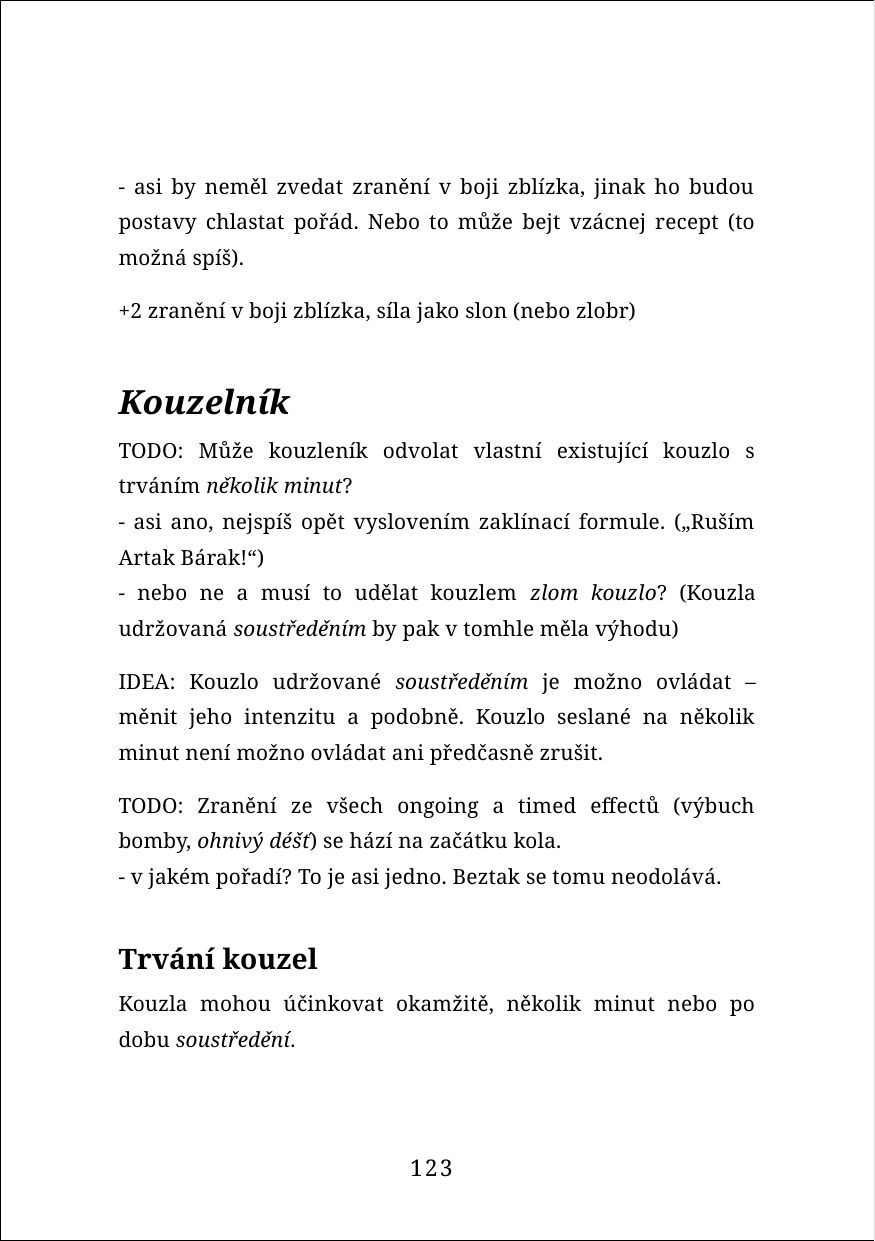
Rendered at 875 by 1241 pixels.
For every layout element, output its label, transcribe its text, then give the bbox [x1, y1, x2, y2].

text TODO: Zranění ze všech ongoing a timed effectů (výbuch bomby, ohnivý déšť) se hází na začátku kola. - v jakém pořadí? To je asi jedno. Beztak se tomu neodolává. [118, 791, 756, 891]
text IDEA: Kouzlo udržované soustředěním je možno ovládat – měnit jeho intenzitu a podobně. Kouzlo seslané na několik minut není možno ovládat ani předčasně zrušit. [118, 667, 756, 766]
text - asi by neměl zvedat zranění v boji zblízka, jinak ho budou postavy chlastat pořád. Nebo to může bejt vzácnej recept (to možná spíš). [118, 172, 756, 271]
subtitle Kouzelník [118, 379, 756, 424]
text TODO: Může kouzleník odvolat vlastní existující kouzlo s trváním několik minut? - asi ano, nejspíš opět vyslovením zaklínací formule. („Ruším Artak Bárak!“) - nebo ne a musí to udělat kouzlem zlom kouzlo? (Kouzla udržovaná soustředěním by pak v tomhle měla výhodu) [118, 436, 756, 642]
subtitle Trvání kouzel [118, 939, 756, 977]
text Kouzla mohou účinkovat okamžitě, několik minut nebo po dobu soustředění. [118, 989, 756, 1053]
text +2 zranění v boji zblízka, síla jako slon (nebo zlobr) [118, 296, 756, 324]
